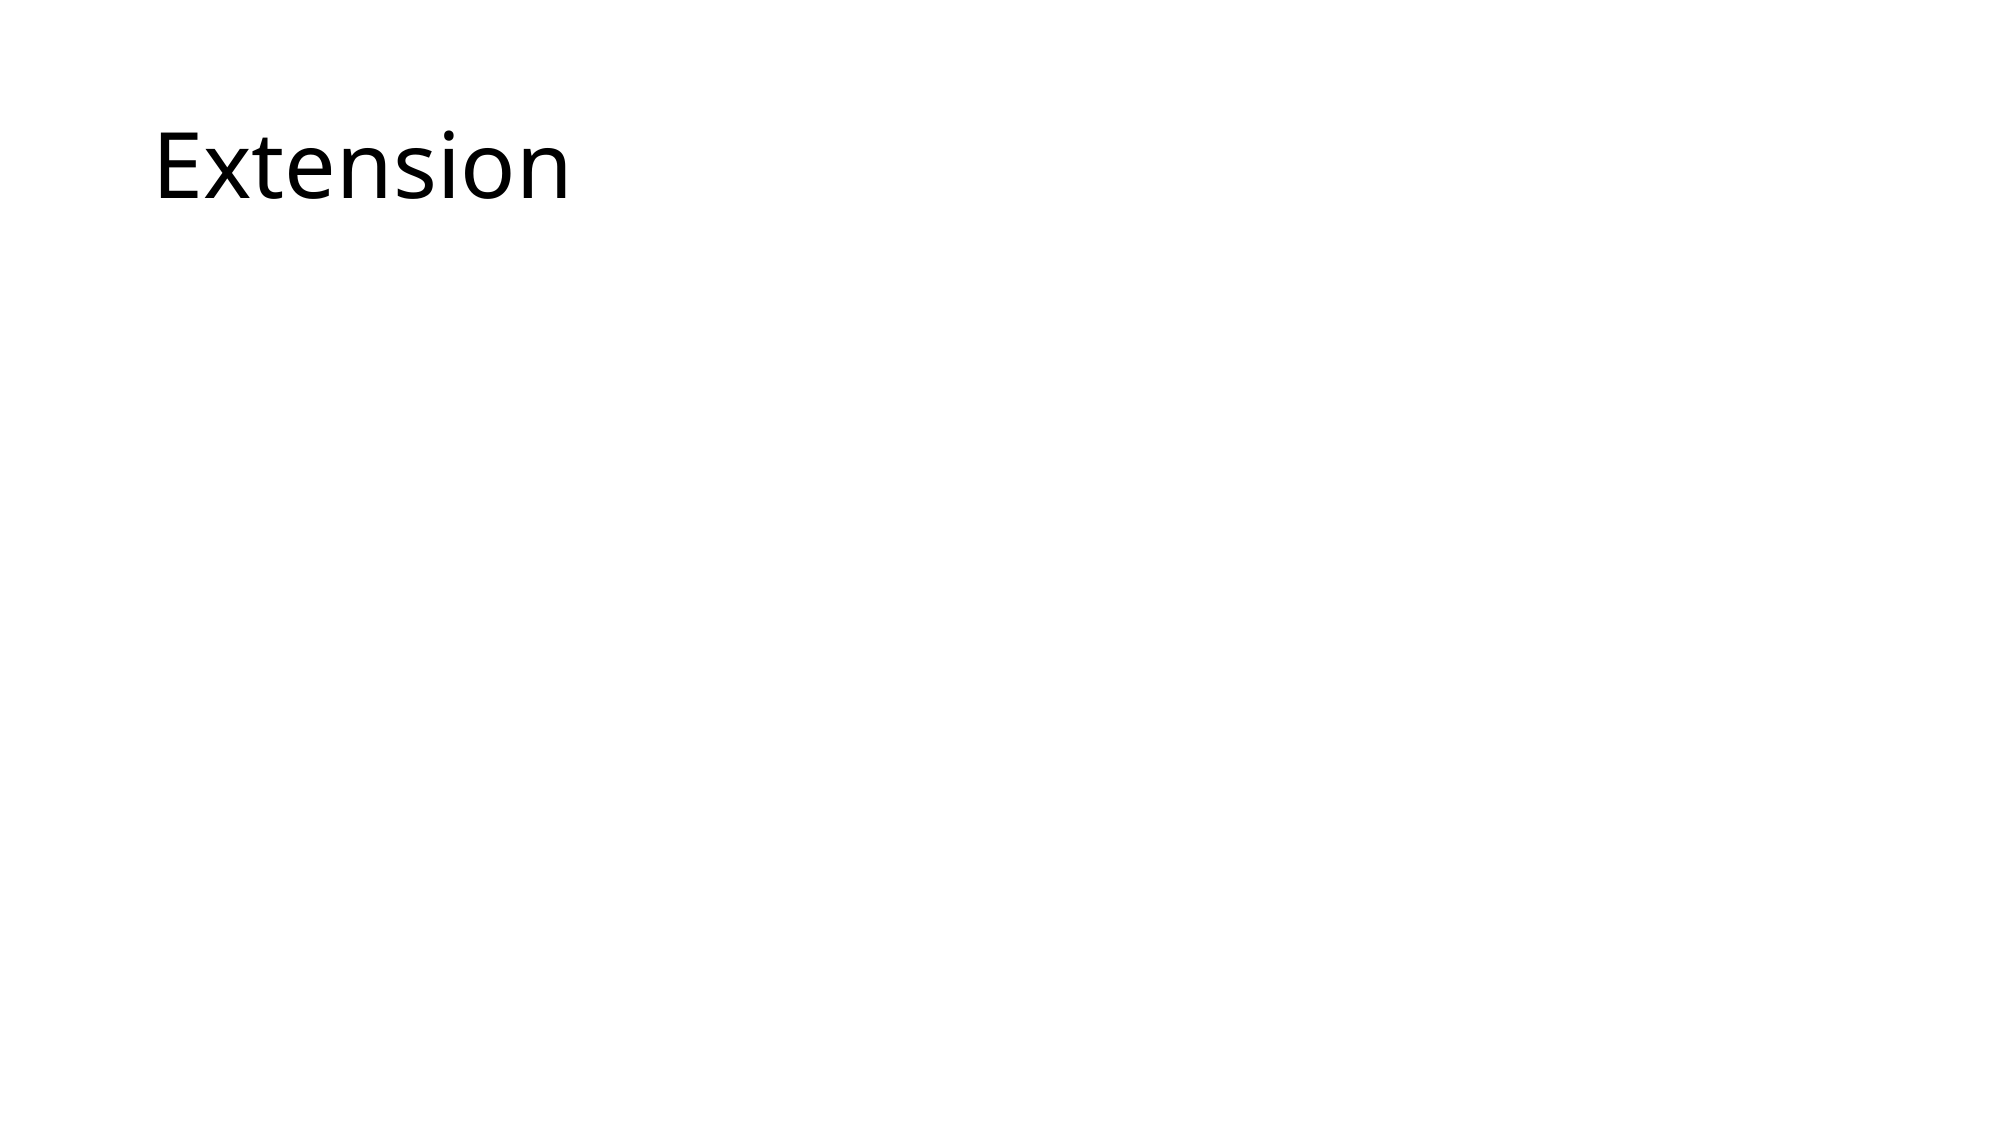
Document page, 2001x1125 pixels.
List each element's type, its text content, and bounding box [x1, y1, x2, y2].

title Extension [137, 59, 1863, 278]
